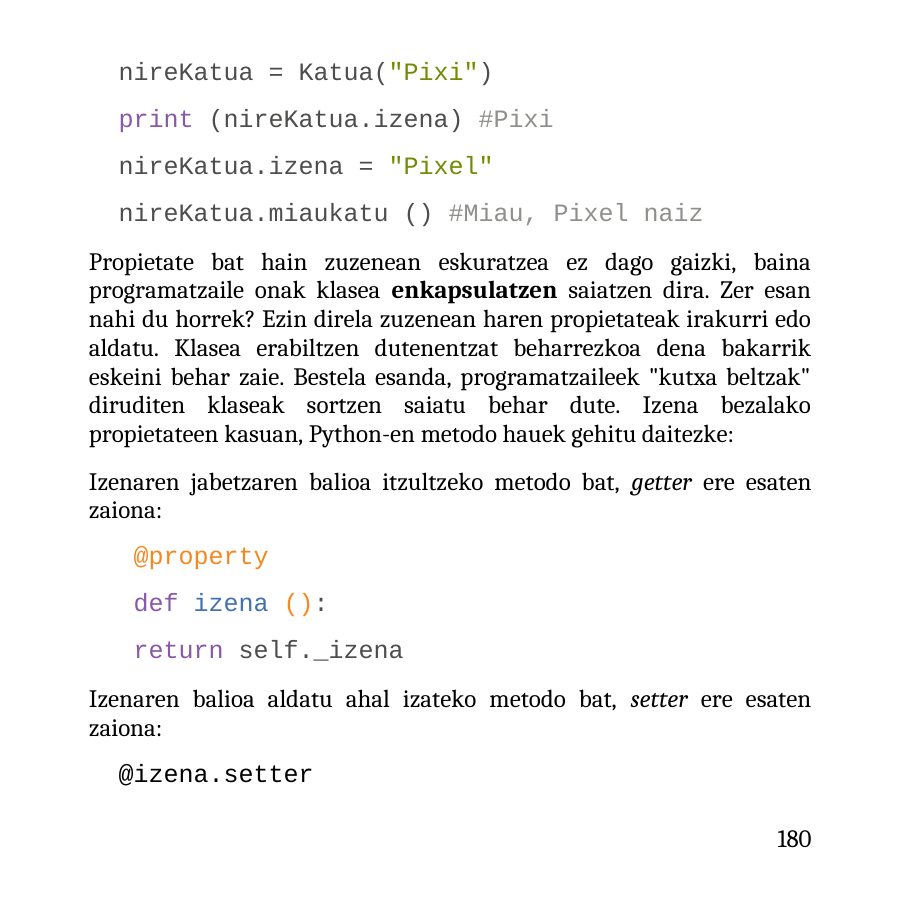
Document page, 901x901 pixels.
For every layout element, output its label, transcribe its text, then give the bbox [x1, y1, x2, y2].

text def izena (): [118, 591, 811, 619]
text nireKatua = Katua("Pixi") [118, 59, 811, 87]
text @izena.setter [118, 761, 811, 789]
text Izenaren balioa aldatu ahal izateko metodo bat, setter ere esaten zaiona: [89, 685, 811, 742]
text nireKatua.miaukatu () #Miau, Pixel naiz [118, 200, 811, 229]
text nireKatua.izena = "Pixel" [118, 153, 811, 182]
text print (nireKatua.izena) #Pixi [118, 106, 811, 134]
text Izenaren jabetzaren balioa itzultzeko metodo bat, getter ere esaten zaiona: [89, 467, 811, 525]
text Propietate bat hain zuzenean eskuratzea ez dago gaizki, baina programatzaile onak klasea enkapsulatzen saiatzen dira. Zer esan nahi du horrek? Ezin direla zuzenean haren propietateak irakurri edo aldatu. Klasea erabiltzen dutenentzat beharrezkoa dena bakarrik eskeini behar zaie. Bestela esanda, programatzaileek "kutxa beltzak" diruditen klaseak sortzen saiatu behar dute. Izena bezalako propietateen kasuan, Python-en metodo hauek gehitu daitezke: [89, 247, 811, 449]
text return self._izena [118, 638, 811, 666]
text @property [118, 544, 811, 572]
